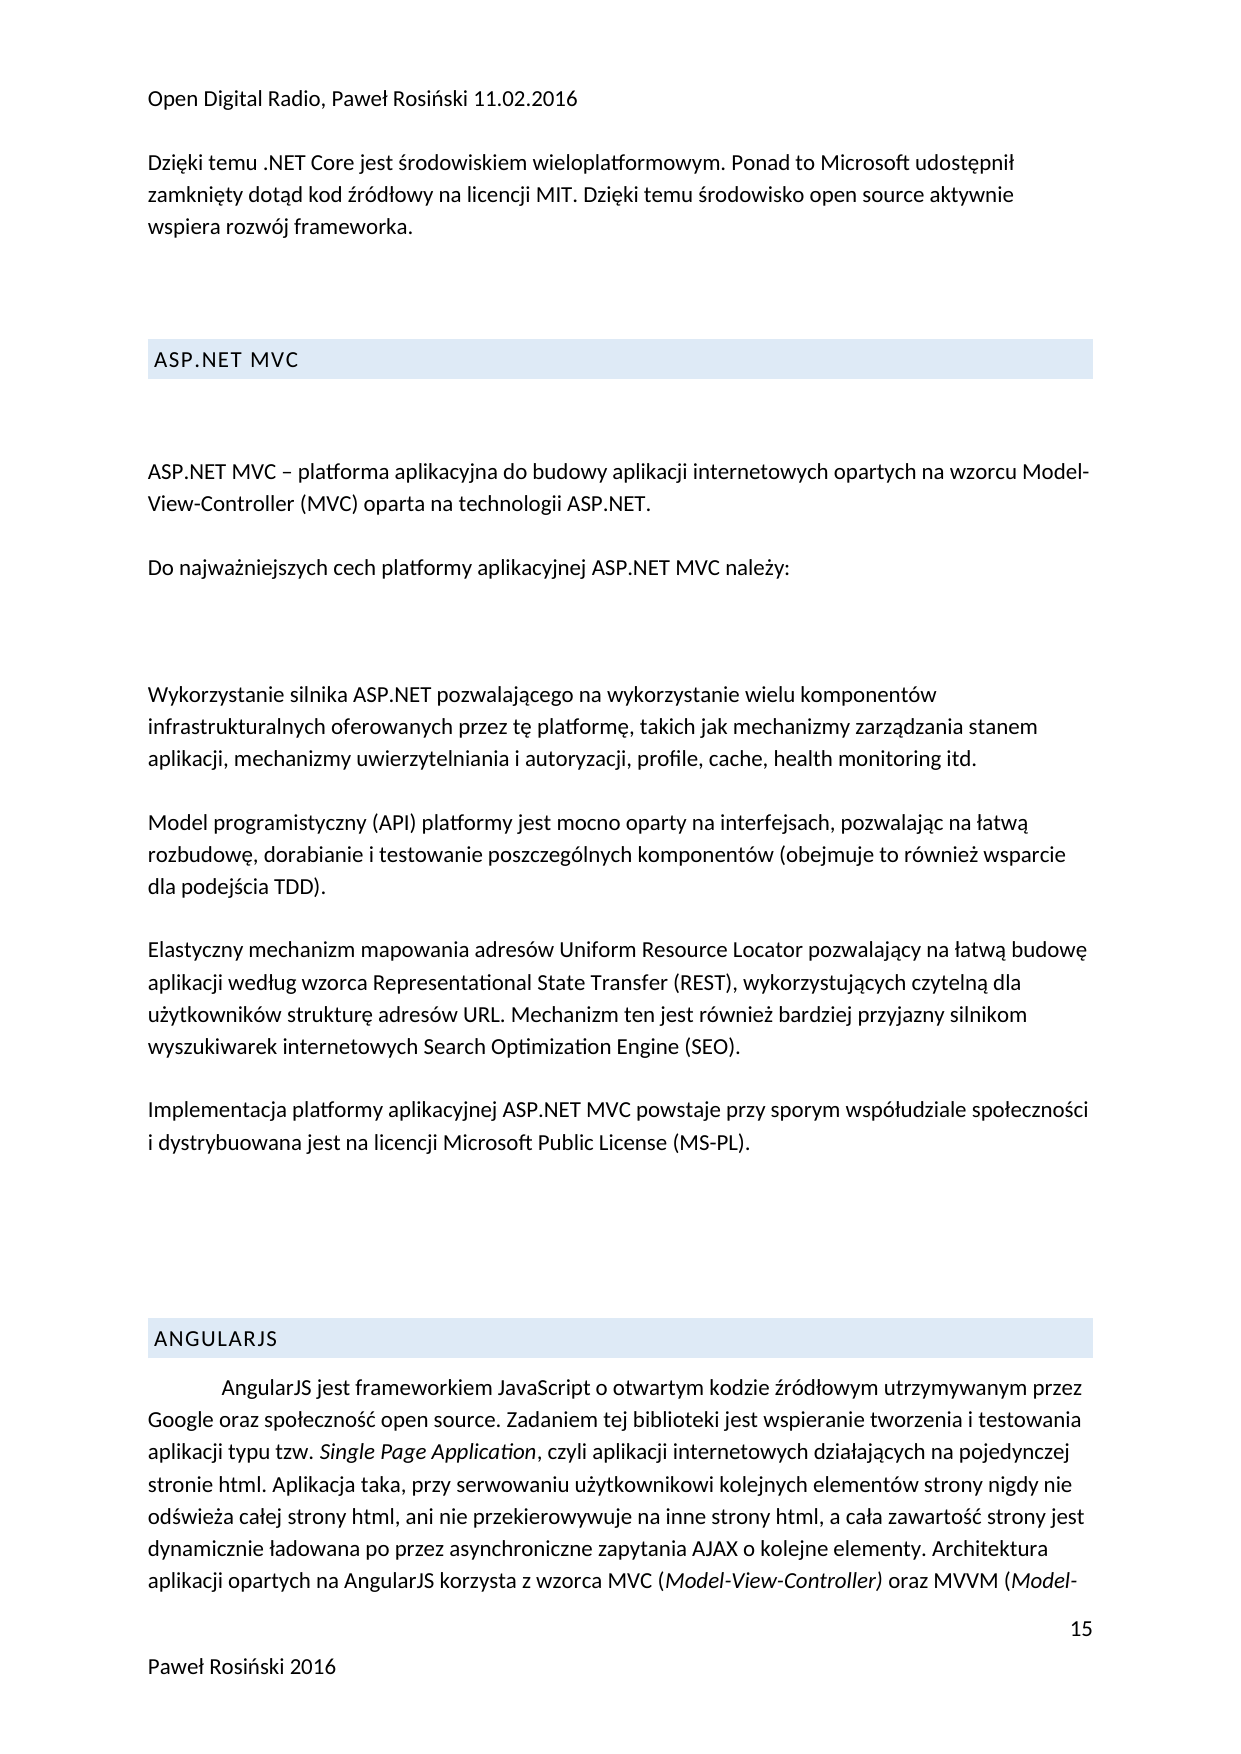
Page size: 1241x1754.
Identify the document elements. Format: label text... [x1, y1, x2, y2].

text Elastyczny mechanizm mapowania adresów Uniform Resource Locator pozwalający na łatwą budowę aplikacji według wzorca Representational State Transfer (REST), wykorzystujących czytelną dla użytkowników strukturę adresów URL. Mechanizm ten jest również bardziej przyjazny silnikom wyszukiwarek internetowych Search Optimization Engine (SEO). [148, 936, 1093, 1060]
text Model programistyczny (API) platformy jest mocno oparty na interfejsach, pozwalając na łatwą rozbudowę, dorabianie i testowanie poszczególnych komponentów (obejmuje to również wsparcie dla podejścia TDD). [148, 808, 1093, 900]
text AngularJS [154, 1324, 1086, 1352]
text Do najważniejszych cech platformy aplikacyjnej ASP.NET MVC należy: [148, 553, 1093, 581]
text ASP.NET MVC [154, 345, 1086, 373]
text AngularJS jest frameworkiem JavaScript o otwartym kodzie źródłowym utrzymywanym przez Google oraz społeczność open source. Zadaniem tej biblioteki jest wspieranie tworzenia i testowania aplikacji typu tzw. Single Page Application, czyli aplikacji internetowych działających na pojedynczej stronie html. Aplikacja taka, przy serwowaniu użytkownikowi kolejnych elementów strony nigdy nie odświeża całej strony html, ani nie przekierowywuje na inne strony html, a cała zawartość strony jest dynamicznie ładowana po przez asynchroniczne zapytania AJAX o kolejne elementy. Architektura aplikacji opartych na AngularJS korzysta z wzorca MVC (Model-View-Controller) oraz MVVM (Model- [148, 1373, 1093, 1594]
text Implementacja platformy aplikacyjnej ASP.NET MVC powstaje przy sporym współudziale społeczności i dystrybuowana jest na licencji Microsoft Public License (MS-PL). [148, 1096, 1093, 1156]
text Wykorzystanie silnika ASP.NET pozwalającego na wykorzystanie wielu komponentów infrastrukturalnych oferowanych przez tę platformę, takich jak mechanizmy zarządzania stanem aplikacji, mechanizmy uwierzytelniania i autoryzacji, profile, cache, health monitoring itd. [148, 680, 1093, 772]
text Dzięki temu .NET Core jest środowiskiem wieloplatformowym. Ponad to Microsoft udostępnił zamknięty dotąd kod źródłowy na licencji MIT. Dzięki temu środowisko open source aktywnie wspiera rozwój frameworka. [148, 148, 1093, 240]
text ASP.NET MVC – platforma aplikacyjna do budowy aplikacji internetowych opartych na wzorcu Model-View-Controller (MVC) oparta na technologii ASP.NET. [148, 457, 1093, 518]
